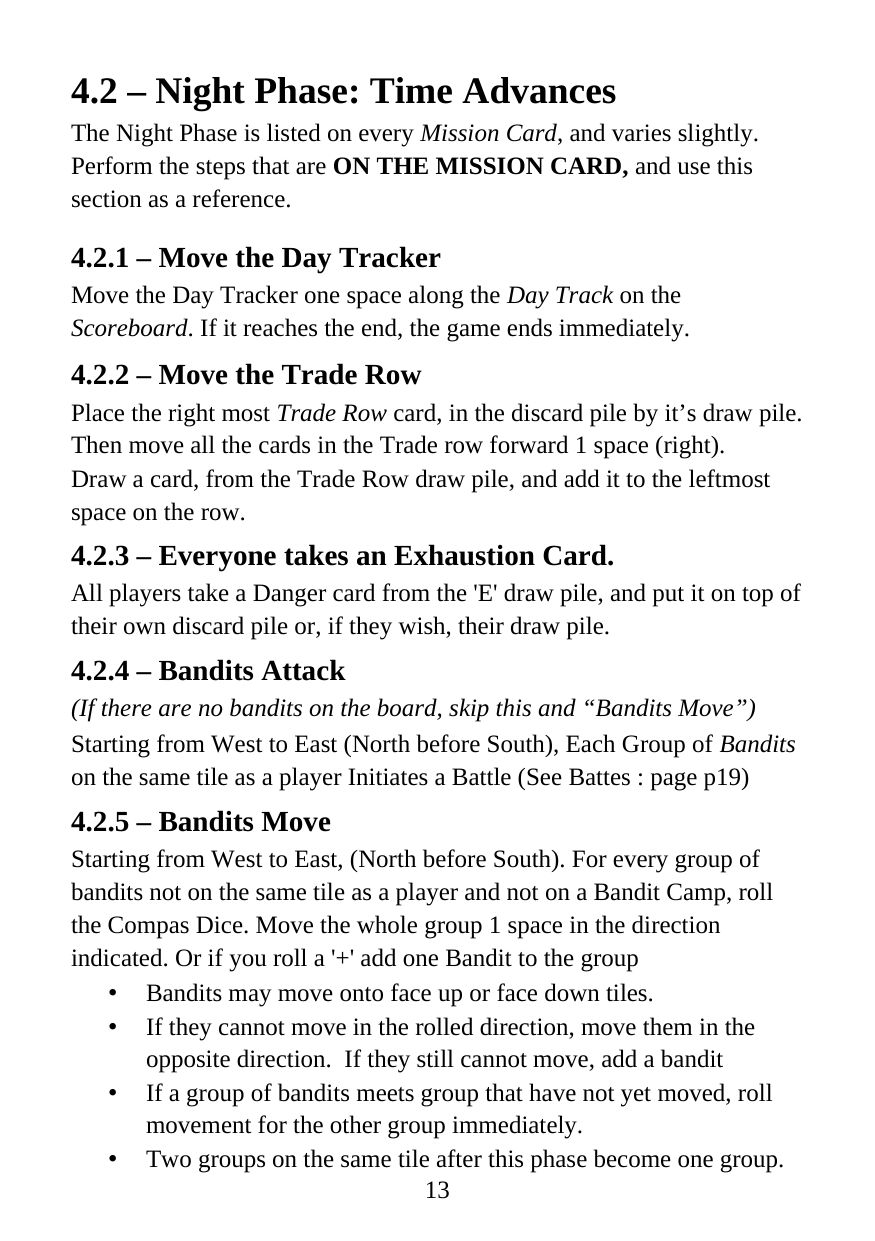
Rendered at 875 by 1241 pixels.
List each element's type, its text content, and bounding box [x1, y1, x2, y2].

subtitle 4.2.4 – Bandits Attack [71, 653, 803, 687]
list If a group of bandits meets group that have not yet moved, roll movement for the other group immediately. [108, 1078, 803, 1139]
text Starting from West to East, (North before South). For every group of bandits not on the same tile as a player and not on a Bandit Camp, roll the Compas Dice. Move the whole group 1 space in the direction indicated. Or if you roll a '+' add one Bandit to the group [71, 844, 803, 972]
text Place the right most Trade Row card, in the discard pile by it’s draw pile. [71, 398, 803, 426]
text Draw a card, from the Trade Row draw pile, and add it to the leftmost space on the row. [71, 464, 803, 525]
text Starting from West to East (North before South), Each Group of Bandits on the same tile as a player Initiates a Battle (See Battes : page p19) [71, 729, 803, 791]
list Two groups on the same tile after this phase become one group. [108, 1144, 803, 1172]
text (If there are no bandits on the board, skip this and “Bandits Move”) [71, 693, 803, 722]
text Then move all the cards in the Trade row forward 1 space (right). [71, 431, 803, 459]
text Move the Day Tracker one space along the Day Track on the Scoreboard. If it reaches the end, the game ends immediately. [71, 280, 803, 342]
subtitle 4.2 – Night Phase: Time Advances [71, 68, 803, 111]
list If they cannot move in the rolled direction, move them in the opposite direction. If they still cannot move, add a bandit [108, 1012, 803, 1073]
text The Night Phase is listed on every Mission Card, and varies slightly. Perform the steps that are ON THE MISSION CARD, and use this section as a reference. [71, 118, 803, 212]
list Bandits may move onto face up or face down tiles. [108, 978, 803, 1007]
subtitle 4.2.1 – Move the Day Tracker [71, 240, 803, 273]
subtitle 4.2.2 – Move the Trade Row [71, 357, 803, 391]
subtitle 4.2.3 – Everyone takes an Exhaustion Card. [71, 538, 803, 572]
subtitle 4.2.5 – Bandits Move [71, 804, 803, 837]
text All players take a Danger card from the 'E' draw pile, and put it on top of their own discard pile or, if they wish, their draw pile. [71, 578, 803, 640]
